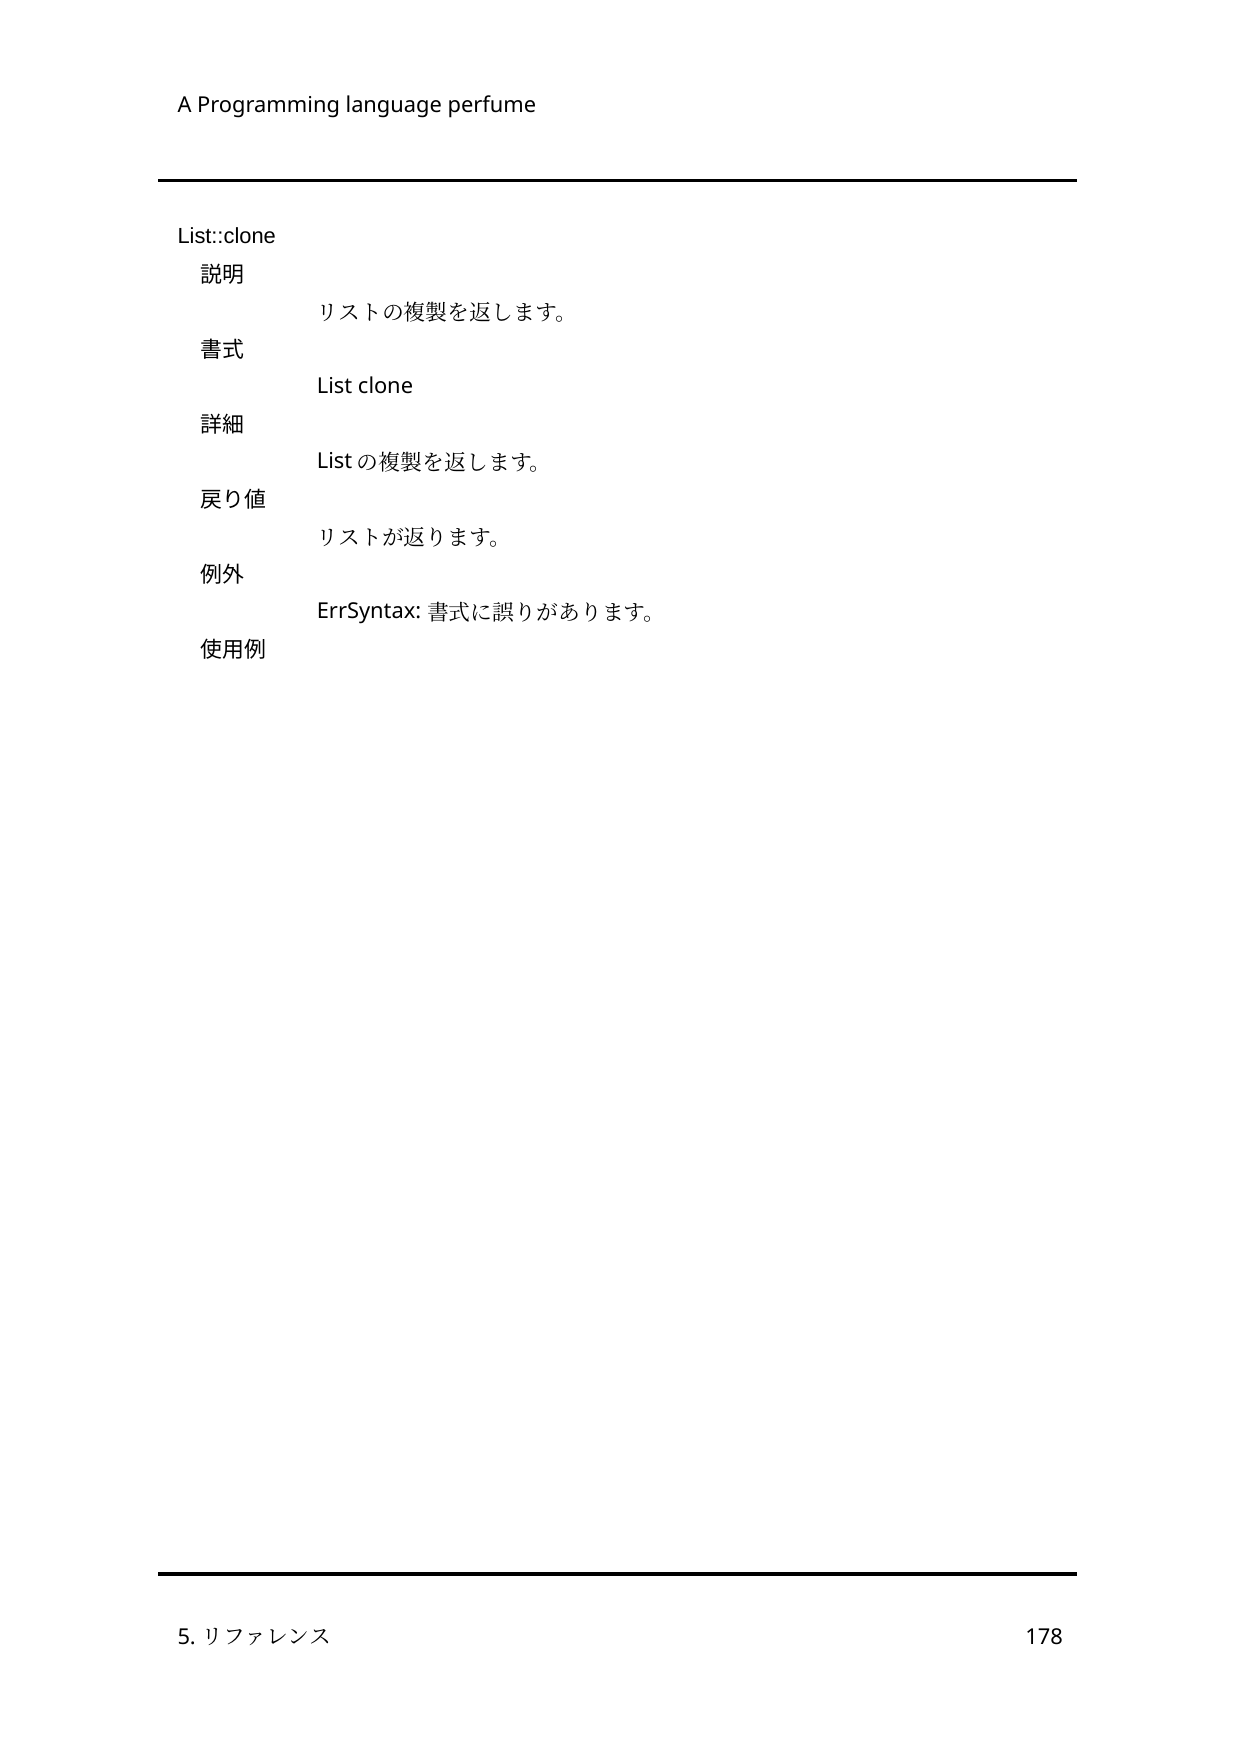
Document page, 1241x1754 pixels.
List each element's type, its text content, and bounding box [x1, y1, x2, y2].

table_cell 戻り値 [200, 479, 317, 554]
subtitle List::clone [177, 217, 1063, 254]
table_header 説明 [200, 254, 317, 329]
table_cell 書式 [200, 329, 317, 404]
table_cell リストが返ります。 [317, 479, 1063, 554]
table_cell ErrSyntax: 書式に誤りがあります。 [317, 554, 1063, 629]
table_cell 使用例 [200, 629, 317, 704]
table_cell List clone [317, 329, 1063, 404]
table_cell Listの複製を返します。 [317, 404, 1063, 479]
table_cell 詳細 [200, 404, 317, 479]
table_cell [317, 629, 1063, 704]
table_cell 例外 [200, 554, 317, 629]
table_header リストの複製を返します。 [317, 254, 1063, 329]
